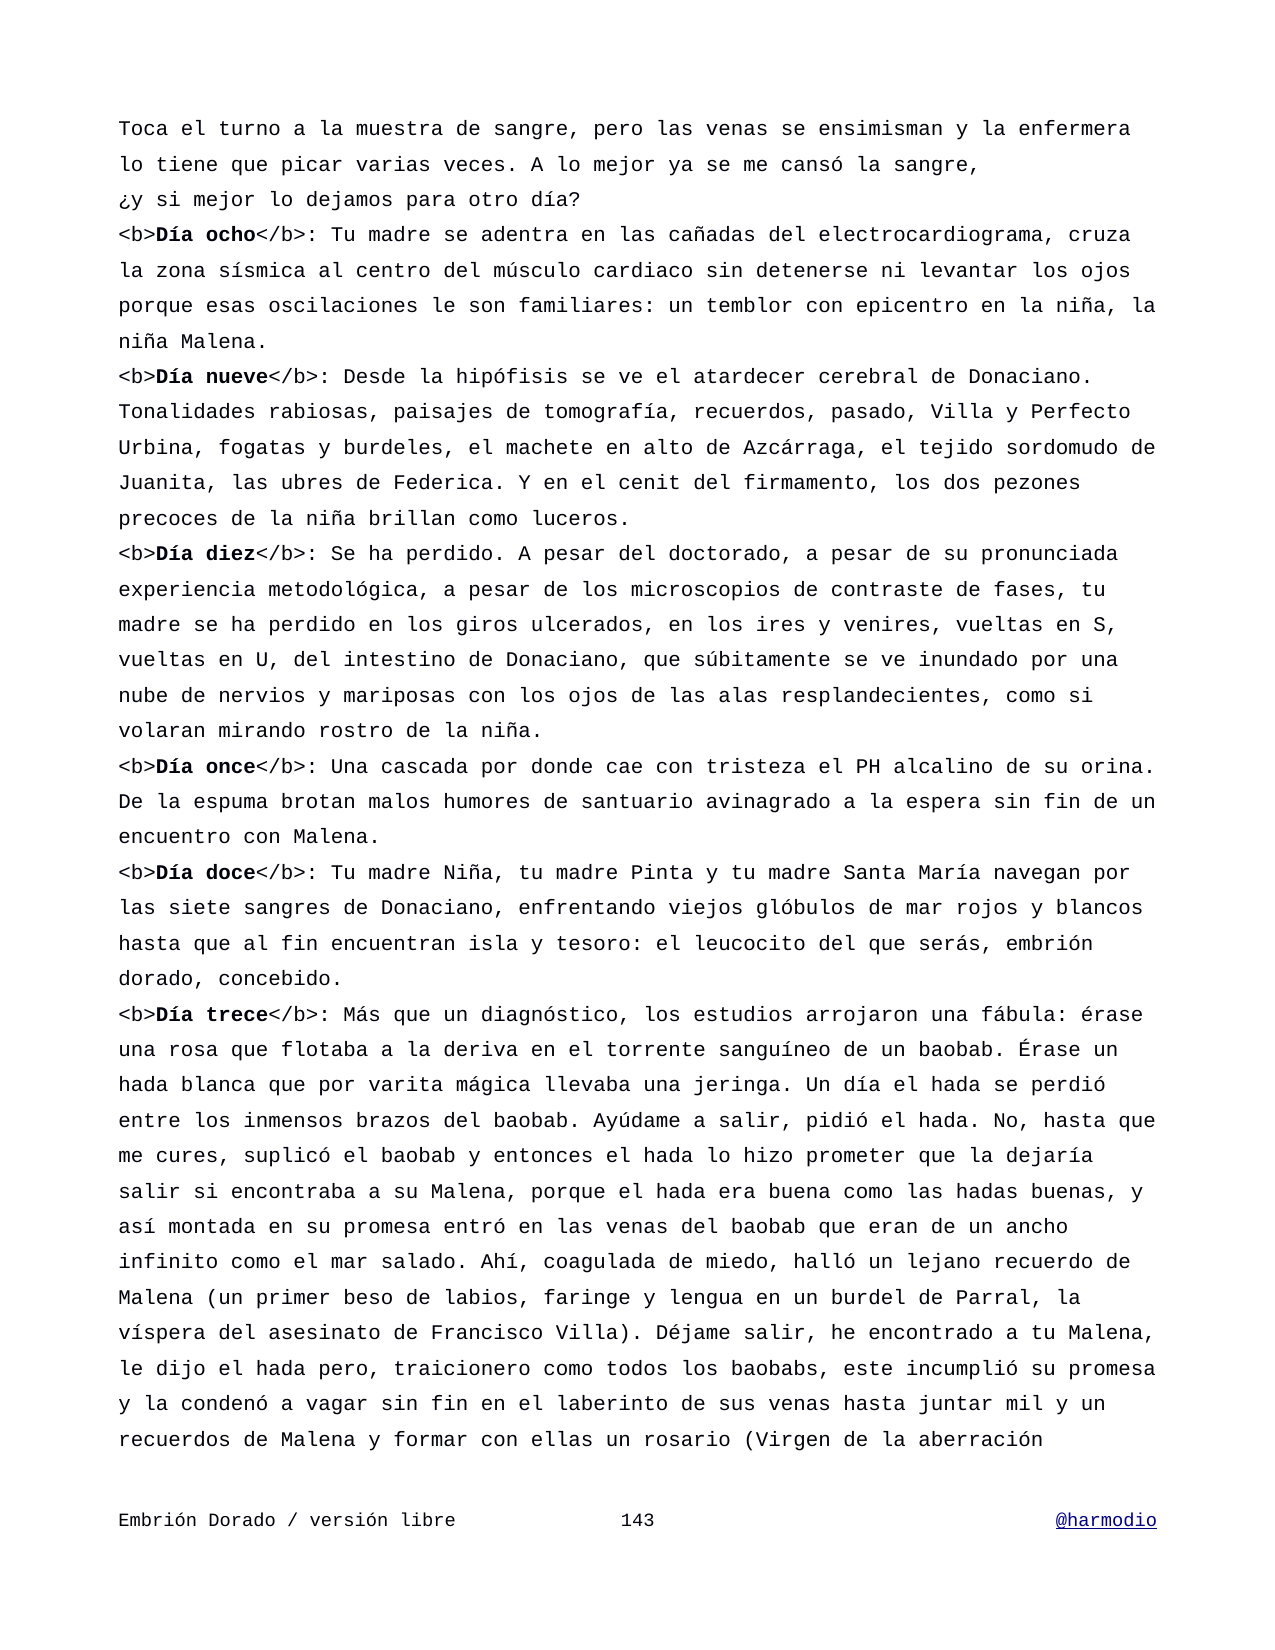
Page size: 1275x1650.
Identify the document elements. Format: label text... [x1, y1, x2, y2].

text ¿y si mejor lo dejamos para otro día? [118, 189, 1157, 213]
text Urbina, fogatas y burdeles, el machete en alto de Azcárraga, el tejido sordomudo de Juanita, las ubres de Federica. Y en el cenit del firmamento, los dos pezones precoces de la niña brillan como luceros. [118, 437, 1157, 531]
text Toca el turno a la muestra de sangre, pero las venas se ensimisman y la enfermera lo tiene que picar varias veces. A lo mejor ya se me cansó la sangre, [118, 118, 1157, 177]
text <b>Día ocho</b>: Tu madre se adentra en las cañadas del electrocardiograma, cruza la zona sísmica al centro del músculo cardiaco sin detenerse ni levantar los ojos porque esas oscilaciones le son familiares: un temblor con epicentro en la niña, la niña Malena. [118, 224, 1157, 354]
text <b>Día trece</b>: Más que un diagnóstico, los estudios arrojaron una fábula: érase una rosa que flotaba a la deriva en el torrente sanguíneo de un baobab. Érase un hada blanca que por varita mágica llevaba una jeringa. Un día el hada se perdió entre los inmensos brazos del baobab. Ayúdame a salir, pidió el hada. No, hasta que me cures, suplicó el baobab y entonces el hada lo hizo prometer que la dejaría salir si encontraba a su Malena, porque el hada era buena como las hadas buenas, y así montada en su promesa entró en las venas del baobab que eran de un ancho infinito como el mar salado. Ahí, coagulada de miedo, halló un lejano recuerdo de Malena (un primer beso de labios, faringe y lengua en un burdel de Parral, la víspera del asesinato de Francisco Villa). Déjame salir, he encontrado a tu Malena, le dijo el hada pero, traicionero como todos los baobabs, este incumplió su promesa y la condenó a vagar sin fin en el laberinto de sus venas hasta juntar mil y un recuerdos de Malena y formar con ellas un rosario (Virgen de la aberración [118, 1003, 1157, 1452]
text <b>Día nueve</b>: Desde la hipófisis se ve el atardecer cerebral de Donaciano. Tonalidades rabiosas, paisajes de tomografía, recuerdos, pasado, Villa y Perfecto [118, 366, 1157, 425]
text <b>Día diez</b>: Se ha perdido. A pesar del doctorado, a pesar de su pronunciada experiencia metodológica, a pesar de los microscopios de contraste de fases, tu madre se ha perdido en los giros ulcerados, en los ires y venires, vueltas en S, vueltas en U, del intestino de Donaciano, que súbitamente se ve inundado por una nube de nervios y mariposas con los ojos de las alas resplandecientes, como si volaran mirando rostro de la niña. [118, 543, 1157, 744]
text <b>Día doce</b>: Tu madre Niña, tu madre Pinta y tu madre Santa María navegan por las siete sangres de Donaciano, enfrentando viejos glóbulos de mar rojos y blancos hasta que al fin encuentran isla y tesoro: el leucocito del que serás, embrión dorado, concebido. [118, 862, 1157, 992]
text <b>Día once</b>: Una cascada por donde cae con tristeza el PH alcalino de su orina. De la espuma brotan malos humores de santuario avinagrado a la espera sin fin de un encuentro con Malena. [118, 756, 1157, 850]
